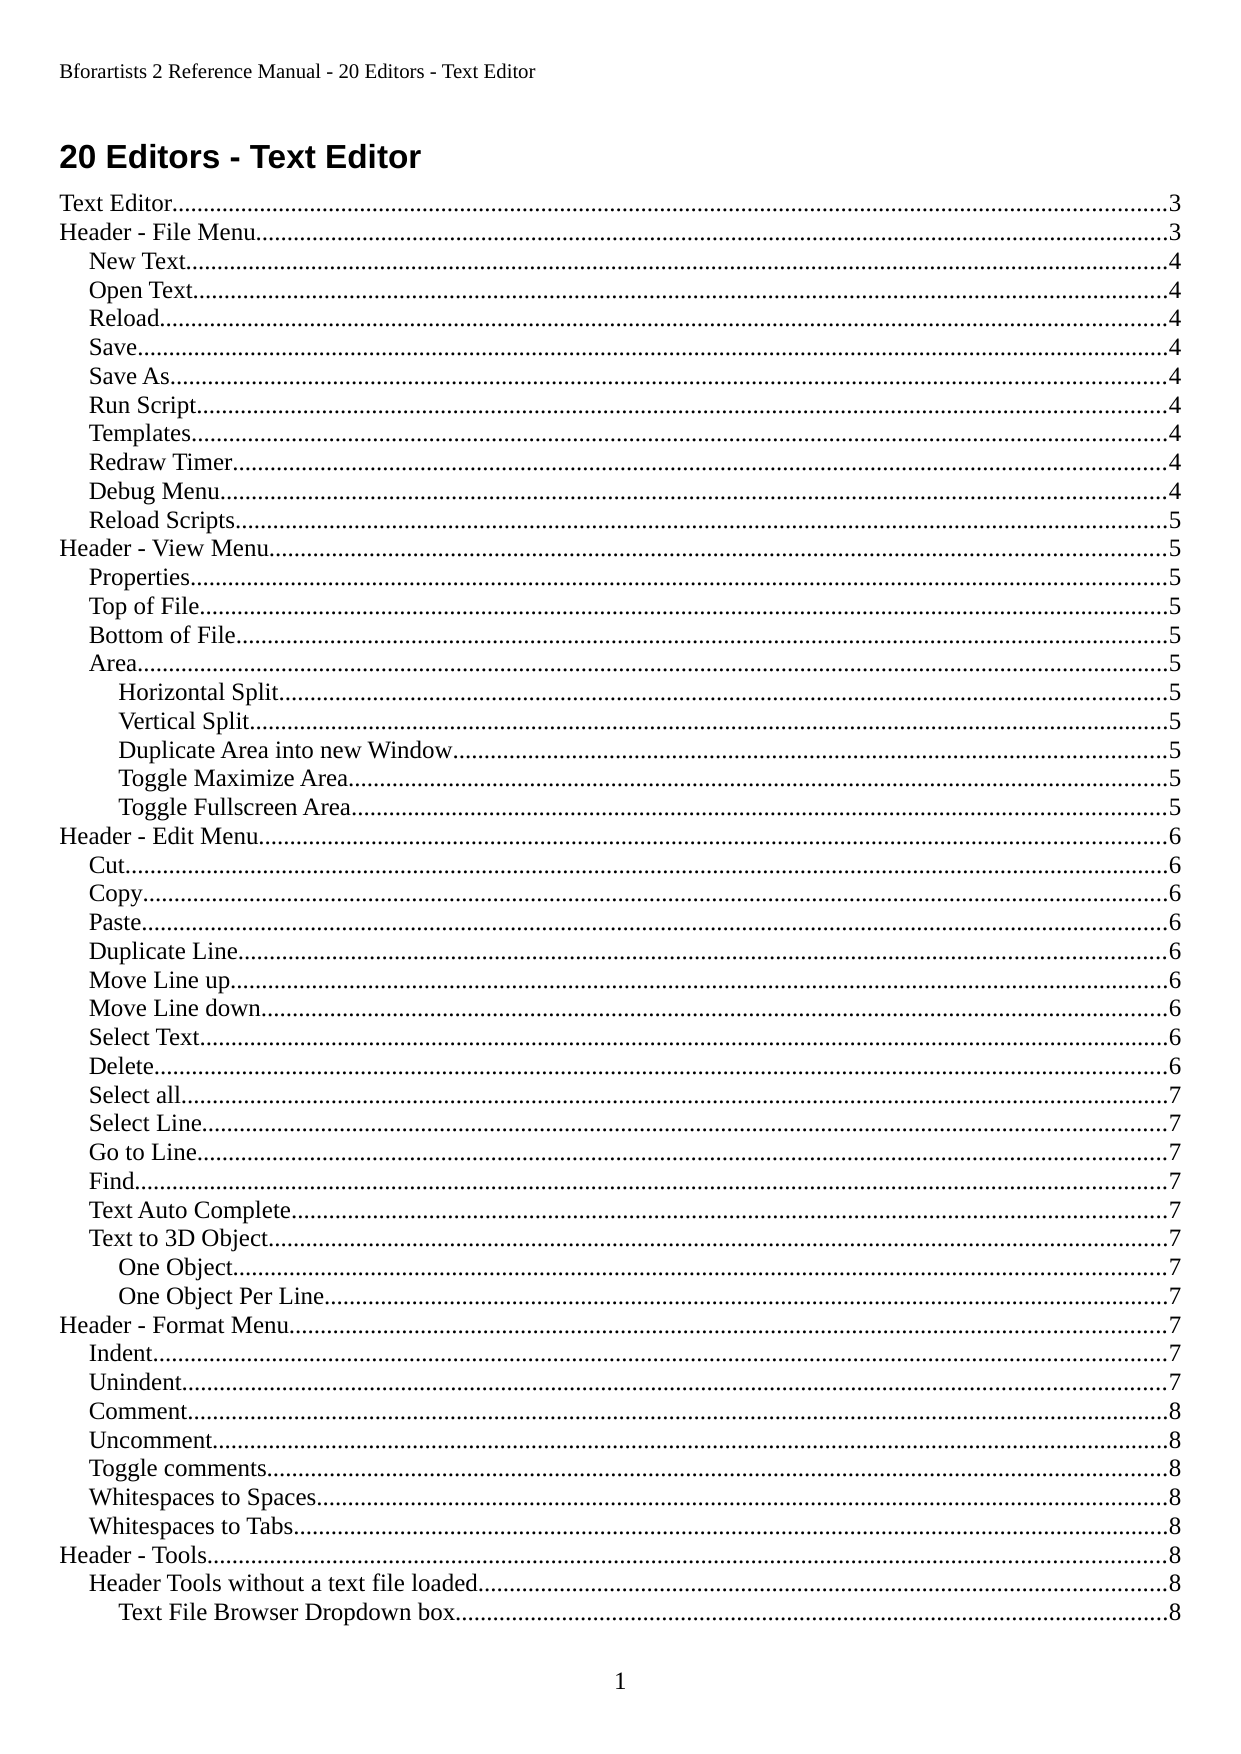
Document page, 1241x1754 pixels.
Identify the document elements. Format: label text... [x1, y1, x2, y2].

text Whitespaces to Tabs 8 [88, 1511, 1181, 1540]
text Reload 4 [88, 303, 1181, 332]
text Debug Menu 4 [88, 476, 1181, 505]
text Delete 6 [88, 1051, 1181, 1080]
text Top of File 5 [88, 591, 1181, 620]
text Area 5 [88, 648, 1181, 677]
text Reload Scripts 5 [88, 505, 1181, 533]
text Save 4 [88, 332, 1181, 361]
text Move Line down 6 [88, 993, 1181, 1022]
text Text Auto Complete 7 [88, 1195, 1181, 1223]
text Whitespaces to Spaces 8 [88, 1482, 1181, 1511]
text Toggle comments 8 [88, 1453, 1181, 1482]
text Text File Browser Dropdown box 8 [118, 1597, 1181, 1626]
text Unindent 7 [88, 1367, 1181, 1396]
text Run Script 4 [88, 390, 1181, 418]
text Paste 6 [88, 907, 1181, 936]
text Select Line 7 [88, 1108, 1181, 1137]
text Indent 7 [88, 1338, 1181, 1367]
text Header Tools without a text file loaded 8 [88, 1568, 1181, 1597]
text One Object 7 [118, 1252, 1181, 1281]
text Select Text 6 [88, 1022, 1181, 1051]
text Header - Format Menu 7 [59, 1310, 1181, 1338]
text Move Line up 6 [88, 965, 1181, 993]
text New Text 4 [88, 246, 1181, 275]
subtitle 20 Editors - Text Editor [59, 138, 1181, 176]
text Uncomment 8 [88, 1425, 1181, 1453]
text Vertical Split 5 [118, 706, 1181, 735]
text Duplicate Line 6 [88, 936, 1181, 965]
text Toggle Fullscreen Area 5 [118, 792, 1181, 821]
text Header - File Menu 3 [59, 217, 1181, 246]
text Header - Tools 8 [59, 1540, 1181, 1568]
text Text Editor 3 [59, 188, 1181, 217]
text Duplicate Area into new Window 5 [118, 735, 1181, 763]
text Select all 7 [88, 1080, 1181, 1108]
text Bottom of File 5 [88, 620, 1181, 648]
text Header - Edit Menu 6 [59, 821, 1181, 850]
text Templates 4 [88, 418, 1181, 447]
text Horizontal Split 5 [118, 677, 1181, 706]
text Comment 8 [88, 1396, 1181, 1425]
text Header - View Menu 5 [59, 533, 1181, 562]
text One Object Per Line 7 [118, 1281, 1181, 1310]
text Save As 4 [88, 361, 1181, 390]
text Cut 6 [88, 850, 1181, 878]
text Text to 3D Object 7 [88, 1223, 1181, 1252]
text Copy 6 [88, 878, 1181, 907]
text Properties 5 [88, 562, 1181, 591]
text Go to Line 7 [88, 1137, 1181, 1166]
text Open Text 4 [88, 275, 1181, 303]
text Toggle Maximize Area 5 [118, 763, 1181, 792]
text Redraw Timer 4 [88, 447, 1181, 476]
text Find 7 [88, 1166, 1181, 1195]
